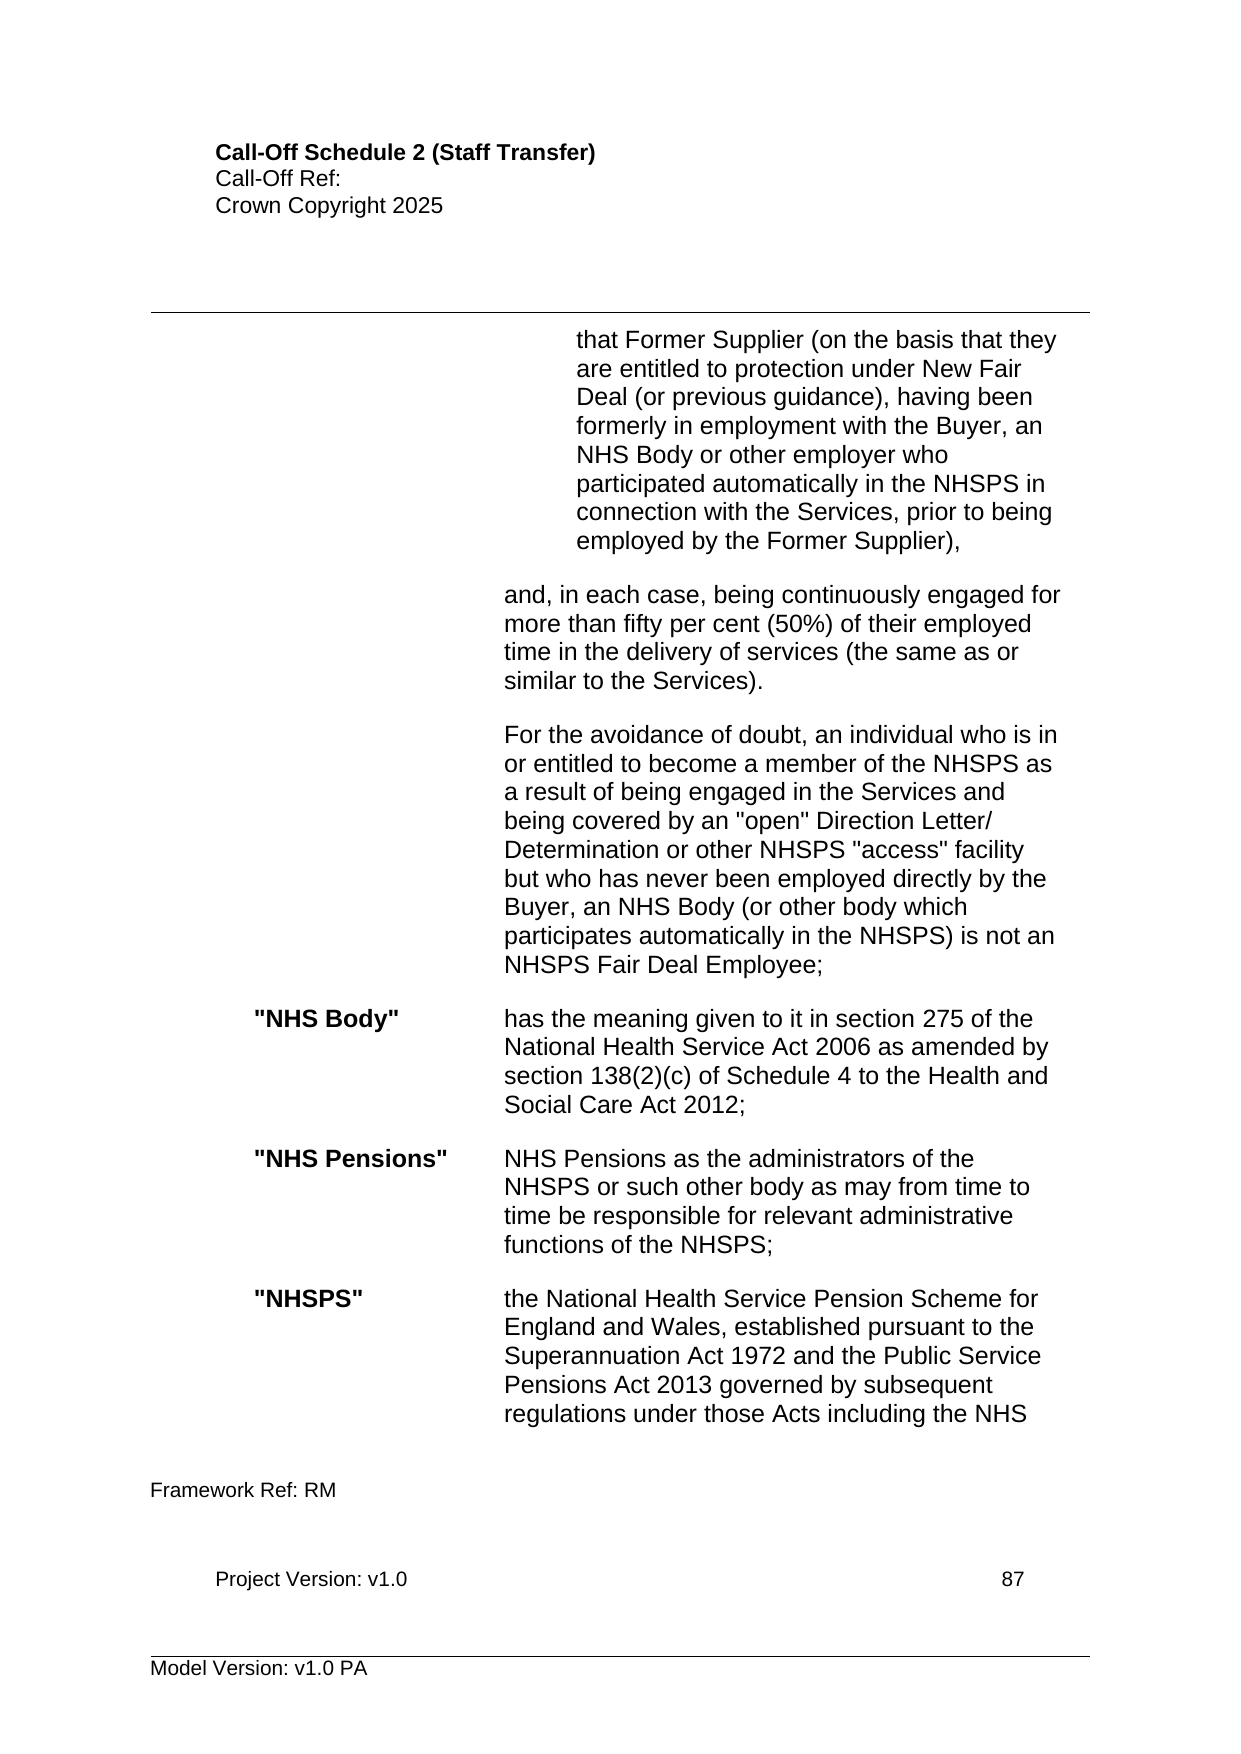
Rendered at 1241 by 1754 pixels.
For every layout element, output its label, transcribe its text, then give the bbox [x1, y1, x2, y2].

table_cell and, in each case, being continuously engaged for more than fifty per cent (50%) of their employed time in the delivery of services (the same as or similar to the Services). [492, 568, 1078, 707]
table_cell [138, 708, 492, 991]
table_cell [138, 313, 492, 567]
table_cell the National Health Service Pension Scheme for England and Wales, established pursuant to the Superannuation Act 1972 and the Public Service Pensions Act 2013 governed by subsequent regulations under those Acts including the NHS [492, 1271, 1078, 1427]
table_cell has the meaning given to it in section 275 of the National Health Service Act 2006 as amended by section 138(2)(c) of Schedule 4 to the Health and Social Care Act 2012; [492, 991, 1078, 1131]
table_cell NHS Pensions as the administrators of the NHSPS or such other body as may from time to time be responsible for relevant administrative functions of the NHSPS; [492, 1131, 1078, 1271]
table_cell "NHSPS" [138, 1271, 492, 1427]
table_cell that Former Supplier (on the basis that they are entitled to protection under New Fair Deal (or previous guidance), having been formerly in employment with the Buyer, an NHS Body or other employer who participated automatically in the NHSPS in connection with the Services, prior to being employed by the Former Supplier), [492, 313, 1078, 567]
table_cell For the avoidance of doubt, an individual who is in or entitled to become a member of the NHSPS as a result of being engaged in the Services and being covered by an "open" Direction Letter/ Determination or other NHSPS "access" facility but who has never been employed directly by the Buyer, an NHS Body (or other body which participates automatically in the NHSPS) is not an NHSPS Fair Deal Employee; [492, 708, 1078, 991]
table_cell [138, 568, 492, 707]
table_cell "NHS Body" [138, 991, 492, 1131]
table_cell "NHS Pensions" [138, 1131, 492, 1271]
